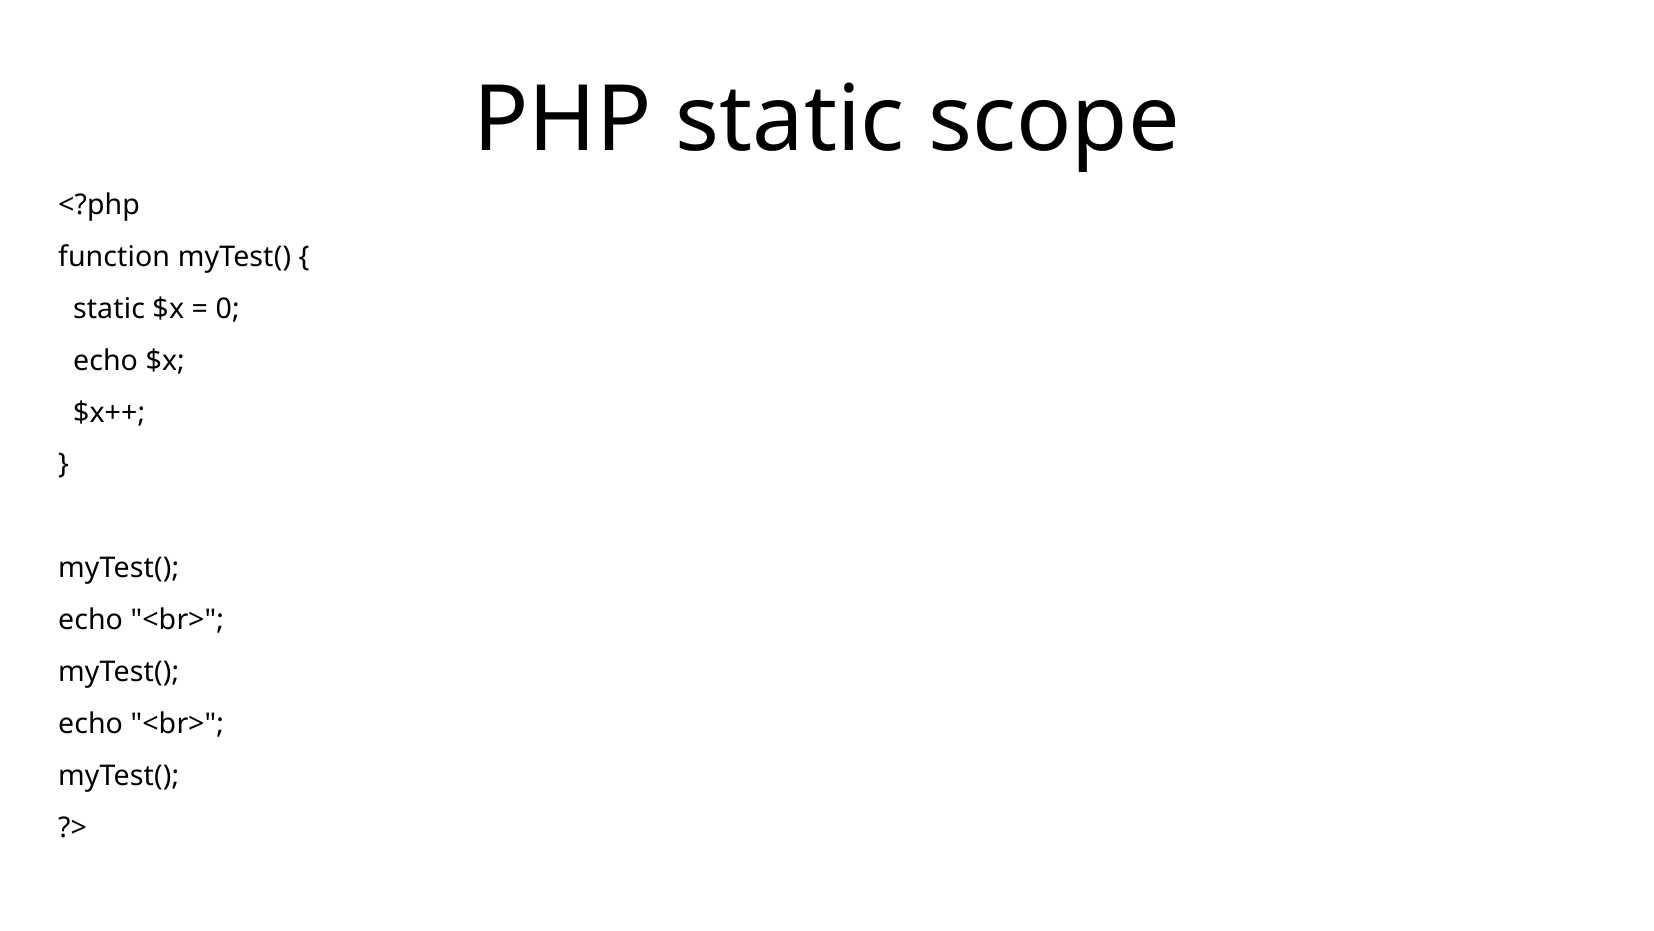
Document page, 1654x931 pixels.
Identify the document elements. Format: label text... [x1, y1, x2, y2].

title PHP static scope [82, 37, 1571, 193]
list <?php function myTest() { static $x = 0; echo $x; $x++; } myTest(); echo "<br>"; myTest(); echo "<br>"; myTest(); ?> [58, 183, 1547, 850]
